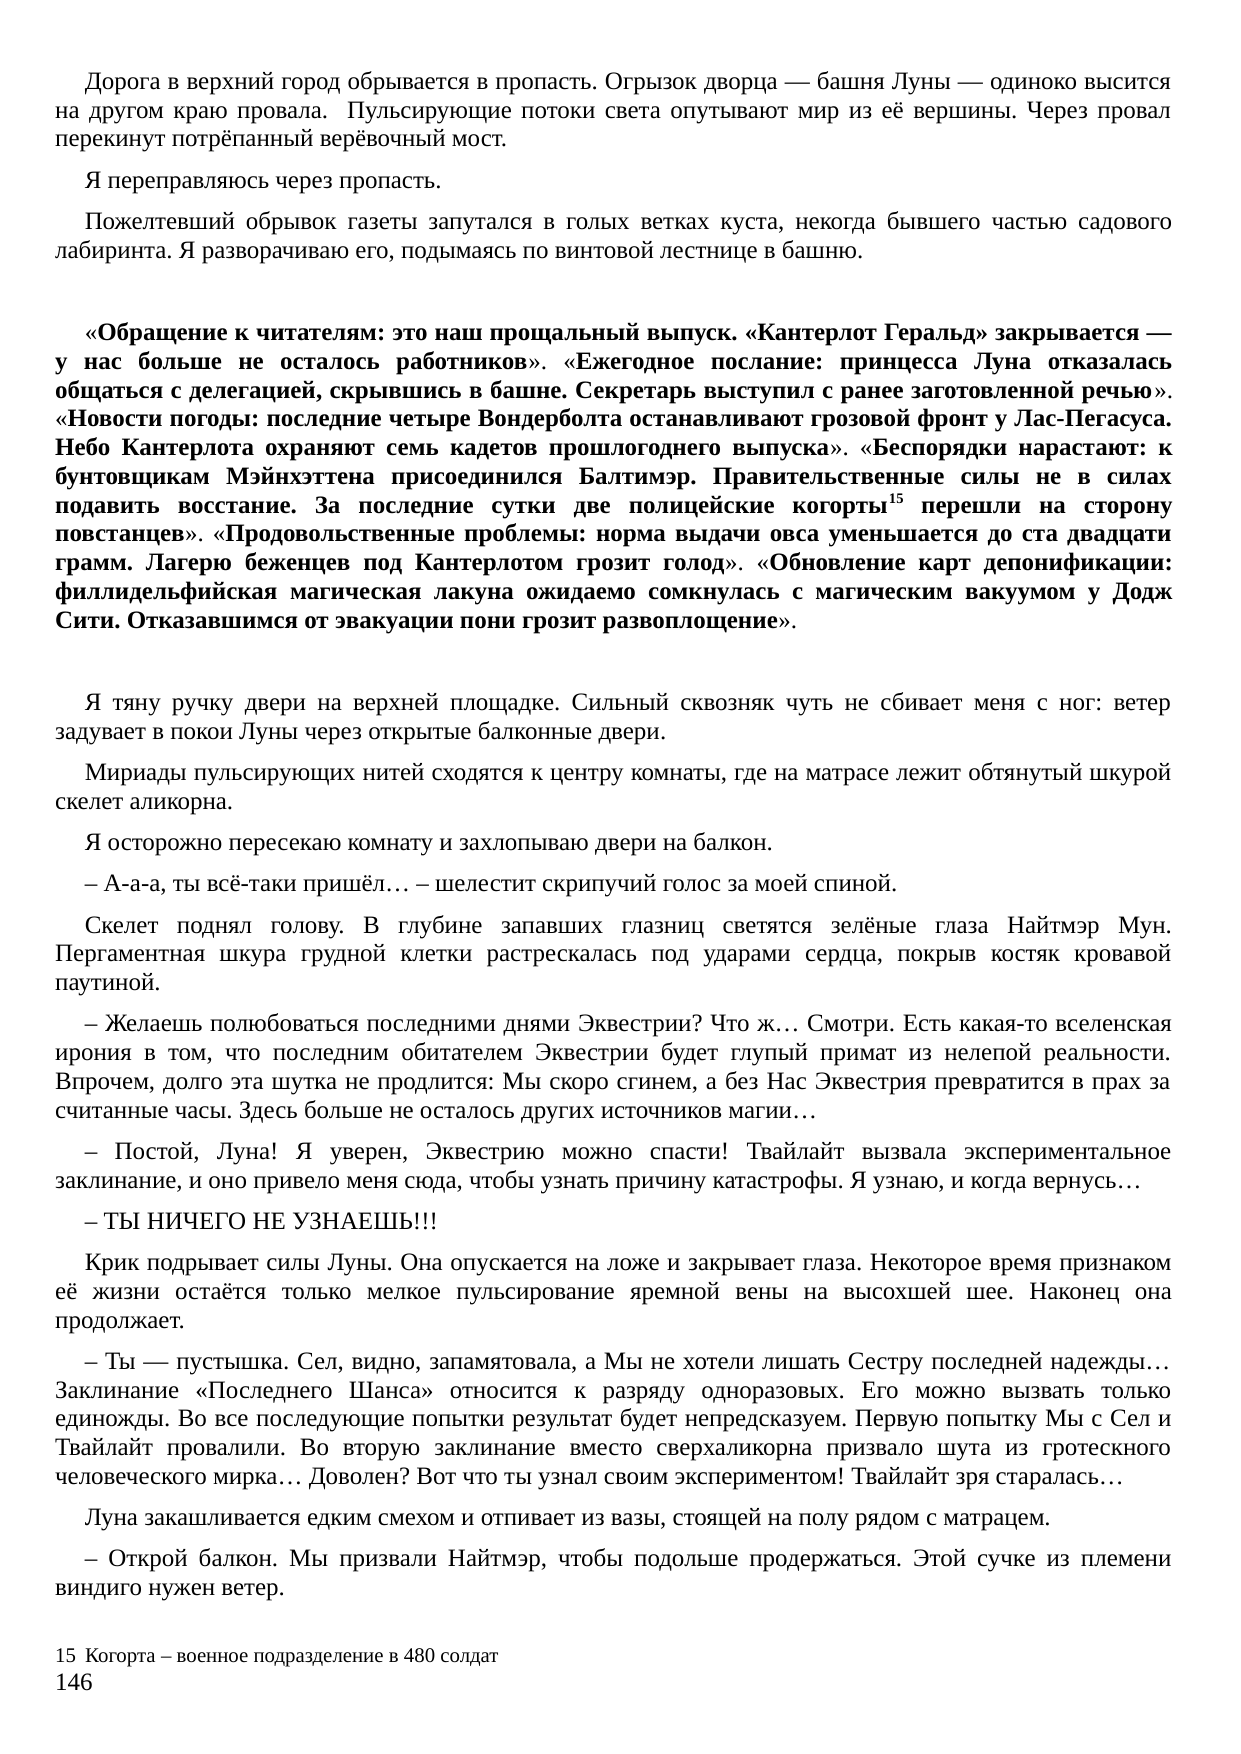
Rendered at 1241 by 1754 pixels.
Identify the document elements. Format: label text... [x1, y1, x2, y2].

text Я переправляюсь через пропасть. [55, 165, 1173, 193]
text – Желаешь полюбоваться последними днями Эквестрии? Что ж… Смотри. Есть какая-то вселенская ирония в том, что последним обитателем Эквестрии будет глупый примат из нелепой реальности. Впрочем, долго эта шутка не продлится: Мы скоро сгинем, а без Нас Эквестрия превратится в прах за считанные часы. Здесь больше не осталось других источников магии… [55, 1008, 1173, 1123]
text Дорога в верхний город обрывается в пропасть. Огрызок дворца — башня Луны — одиноко высится на другом краю провала. Пульсирующие потоки света опутывают мир из её вершины. Через провал перекинут потрёпанный верёвочный мост. [55, 66, 1173, 152]
text Я тяну ручку двери на верхней площадке. Сильный сквозняк чуть не сбивает меня с ног: ветер задувает в покои Луны через открытые балконные двери. [55, 687, 1173, 745]
text – Ты — пустышка. Сел, видно, запамятовала, а Мы не хотели лишать Сестру последней надежды… Заклинание «Последнего Шанса» относится к разряду одноразовых. Его можно вызвать только единожды. Во все последующие попытки результат будет непредсказуем. Первую попытку Мы с Сел и Твайлайт провалили. Во вторую заклинание вместо сверхаликорна призвало шута из гротескного человеческого мирка… Доволен? Вот что ты узнал своим экспериментом! Твайлайт зря старалась… [55, 1346, 1173, 1490]
text – ТЫ НИЧЕГО НЕ УЗНАЕШЬ!!! [55, 1206, 1173, 1235]
text – Постой, Луна! Я уверен, Эквестрию можно спасти! Твайлайт вызвала экспериментальное заклинание, и оно привело меня сюда, чтобы узнать причину катастрофы. Я узнаю, и когда вернусь… [55, 1136, 1173, 1193]
text Крик подрывает силы Луны. Она опускается на ложе и закрывает глаза. Некоторое время признаком её жизни остаётся только мелкое пульсирование яремной вены на высохшей шее. Наконец она продолжает. [55, 1247, 1173, 1333]
text «Обращение к читателям: это наш прощальный выпуск. «Кантерлот Геральд» закрывается — у нас больше не осталось работников». «Ежегодное послание: принцесса Луна отказалась общаться с делегацией, скрывшись в башне. Секретарь выступил с ранее заготовленной речью». «Новости погоды: последние четыре Вондерболта останавливают грозовой фронт у Лас-Пегасуса. Небо Кантерлота охраняют семь кадетов прошлогоднего выпуска». «Беспорядки нарастают: к бунтовщикам Мэйнхэттена присоединился Балтимэр. Правительственные силы не в силах подавить восстание. За последние сутки две полицейские когорты перешли на сторону повстанцев». «Продовольственные проблемы: норма выдачи овса уменьшается до ста двадцати грамм. Лагерю беженцев под Кантерлотом грозит голод». «Обновление карт депонификации: филлидельфийская магическая лакуна ожидаемо сомкнулась с магическим вакуумом у Додж Сити. Отказавшимся от эвакуации пони грозит развоплощение». [55, 317, 1173, 633]
text Пожелтевший обрывок газеты запутался в голых ветках куста, некогда бывшего частью садового лабиринта. Я разворачиваю его, подымаясь по винтовой лестнице в башню. [55, 206, 1173, 263]
text Скелет поднял голову. В глубине запавших глазниц светятся зелёные глаза Найтмэр Мун. Пергаментная шкура грудной клетки растрескалась под ударами сердца, покрыв костяк кровавой паутиной. [55, 910, 1173, 996]
text Когорта – военное подразделение в 480 солдат [55, 1642, 1173, 1667]
text Луна закашливается едким смехом и отпивает из вазы, стоящей на полу рядом с матрацем. [55, 1502, 1173, 1531]
text – Открой балкон. Мы призвали Найтмэр, чтобы подольше продержаться. Этой сучке из племени виндиго нужен ветер. [55, 1543, 1173, 1601]
text Я осторожно пересекаю комнату и захлопываю двери на балкон. [55, 827, 1173, 856]
text – А-а-а, ты всё-таки пришёл… – шелестит скрипучий голос за моей спиной. [55, 868, 1173, 897]
text Мириады пульсирующих нитей сходятся к центру комнаты, где на матрасе лежит обтянутый шкурой скелет аликорна. [55, 757, 1173, 815]
